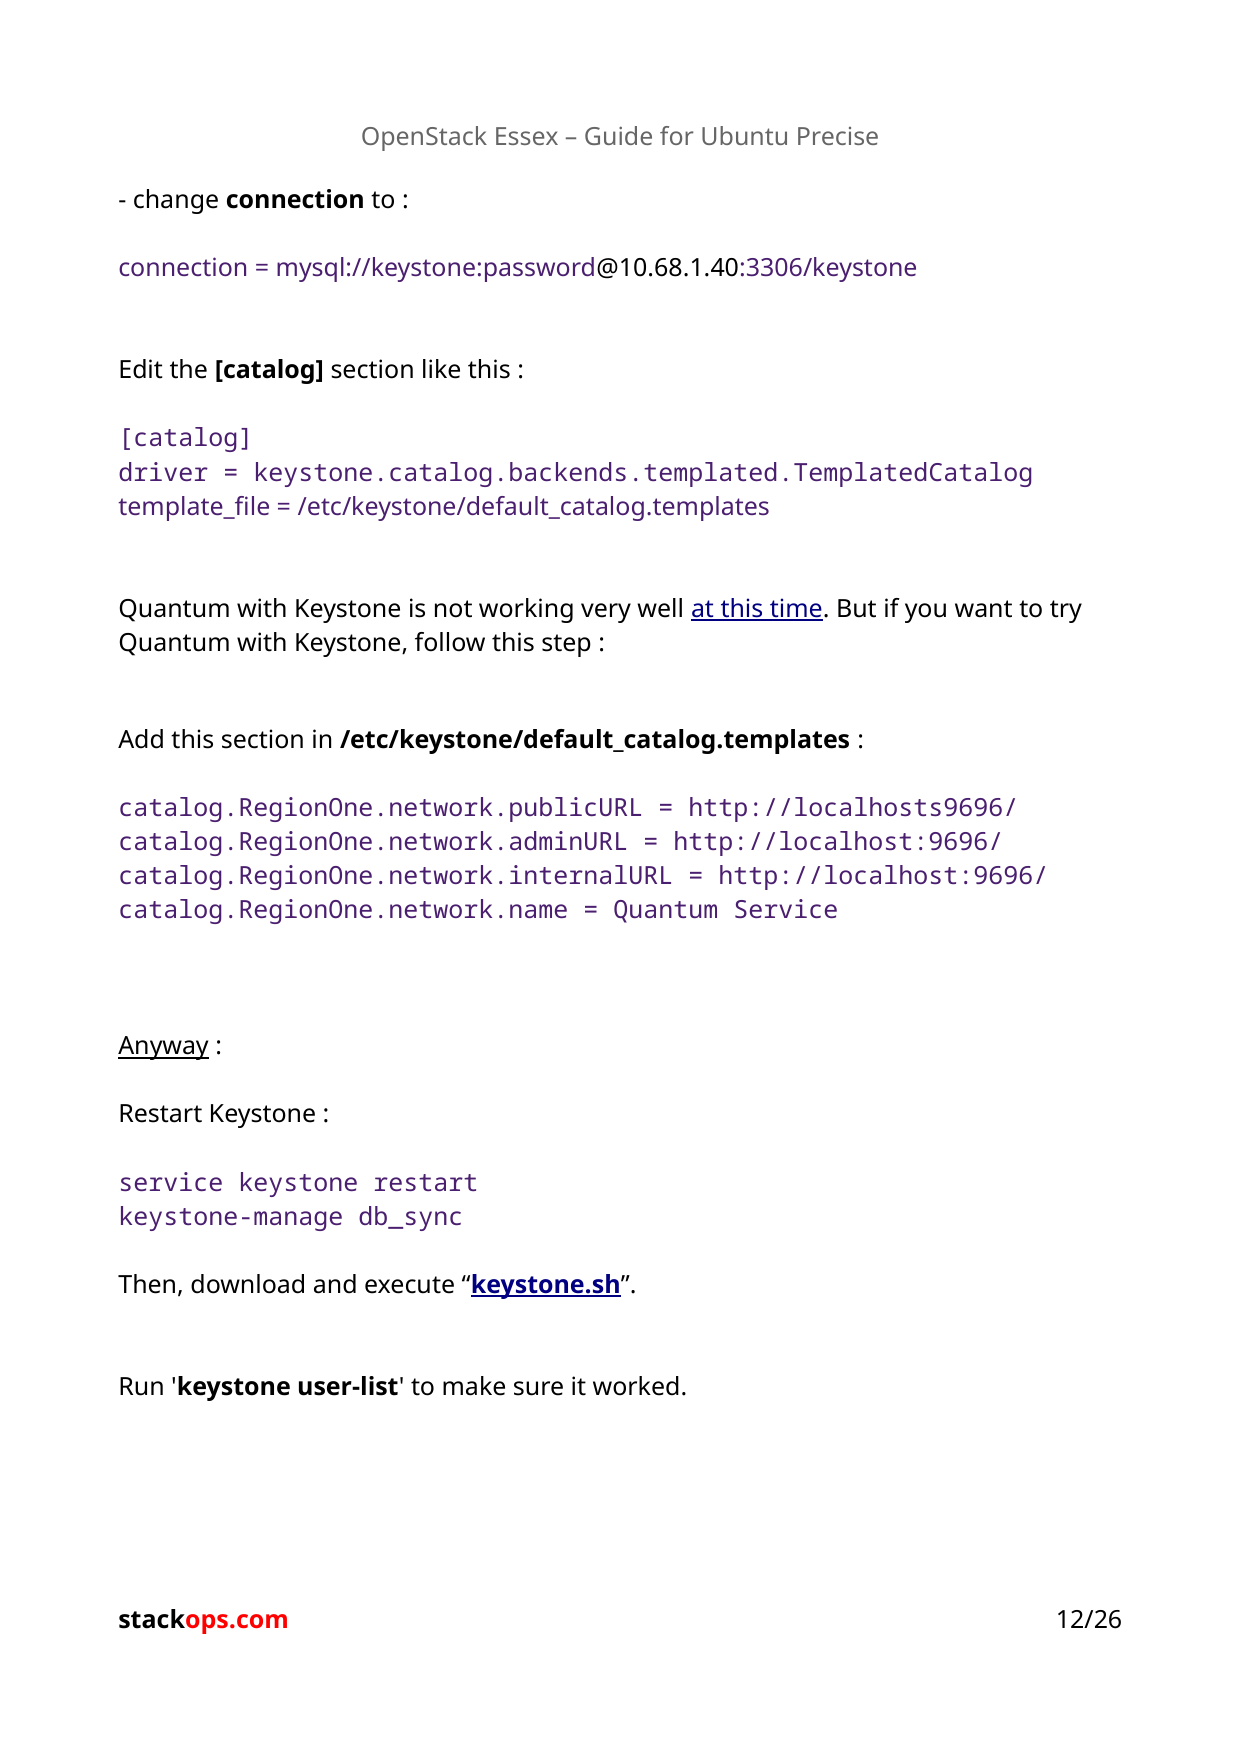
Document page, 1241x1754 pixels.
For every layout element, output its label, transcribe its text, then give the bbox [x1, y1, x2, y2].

text Run 'keystone user-list' to make sure it worked. [118, 1368, 1122, 1403]
text Edit the [catalog] section like this : [118, 352, 1122, 386]
text template_file = /etc/keystone/default_catalog.templates [118, 488, 1122, 522]
text - change connection to : [118, 182, 1122, 216]
text driver = keystone.catalog.backends.templated.TemplatedCatalog [118, 454, 1122, 488]
text Restart Keystone : [118, 1096, 1122, 1130]
text catalog.RegionOne.network.internalURL = http://localhost:9696/ [118, 858, 1122, 892]
text Anyway : [118, 1028, 1122, 1062]
text keystone-manage db_sync [118, 1198, 1122, 1232]
text Quantum with Keystone is not working very well at this time. But if you want to try Quantum with Keystone, follow this step : [118, 590, 1122, 658]
text [catalog] [118, 420, 1122, 454]
text service keystone restart [118, 1164, 1122, 1198]
text catalog.RegionOne.network.publicURL = http://localhosts9696/ [118, 789, 1122, 823]
text connection = mysql://keystone:password@10.68.1.40:3306/keystone [118, 250, 1122, 284]
text Add this section in /etc/keystone/default_catalog.templates : [118, 721, 1122, 755]
text Then, download and execute “keystone.sh”. [118, 1266, 1122, 1300]
text catalog.RegionOne.network.adminURL = http://localhost:9696/ [118, 823, 1122, 858]
text catalog.RegionOne.network.name = Quantum Service [118, 892, 1122, 926]
